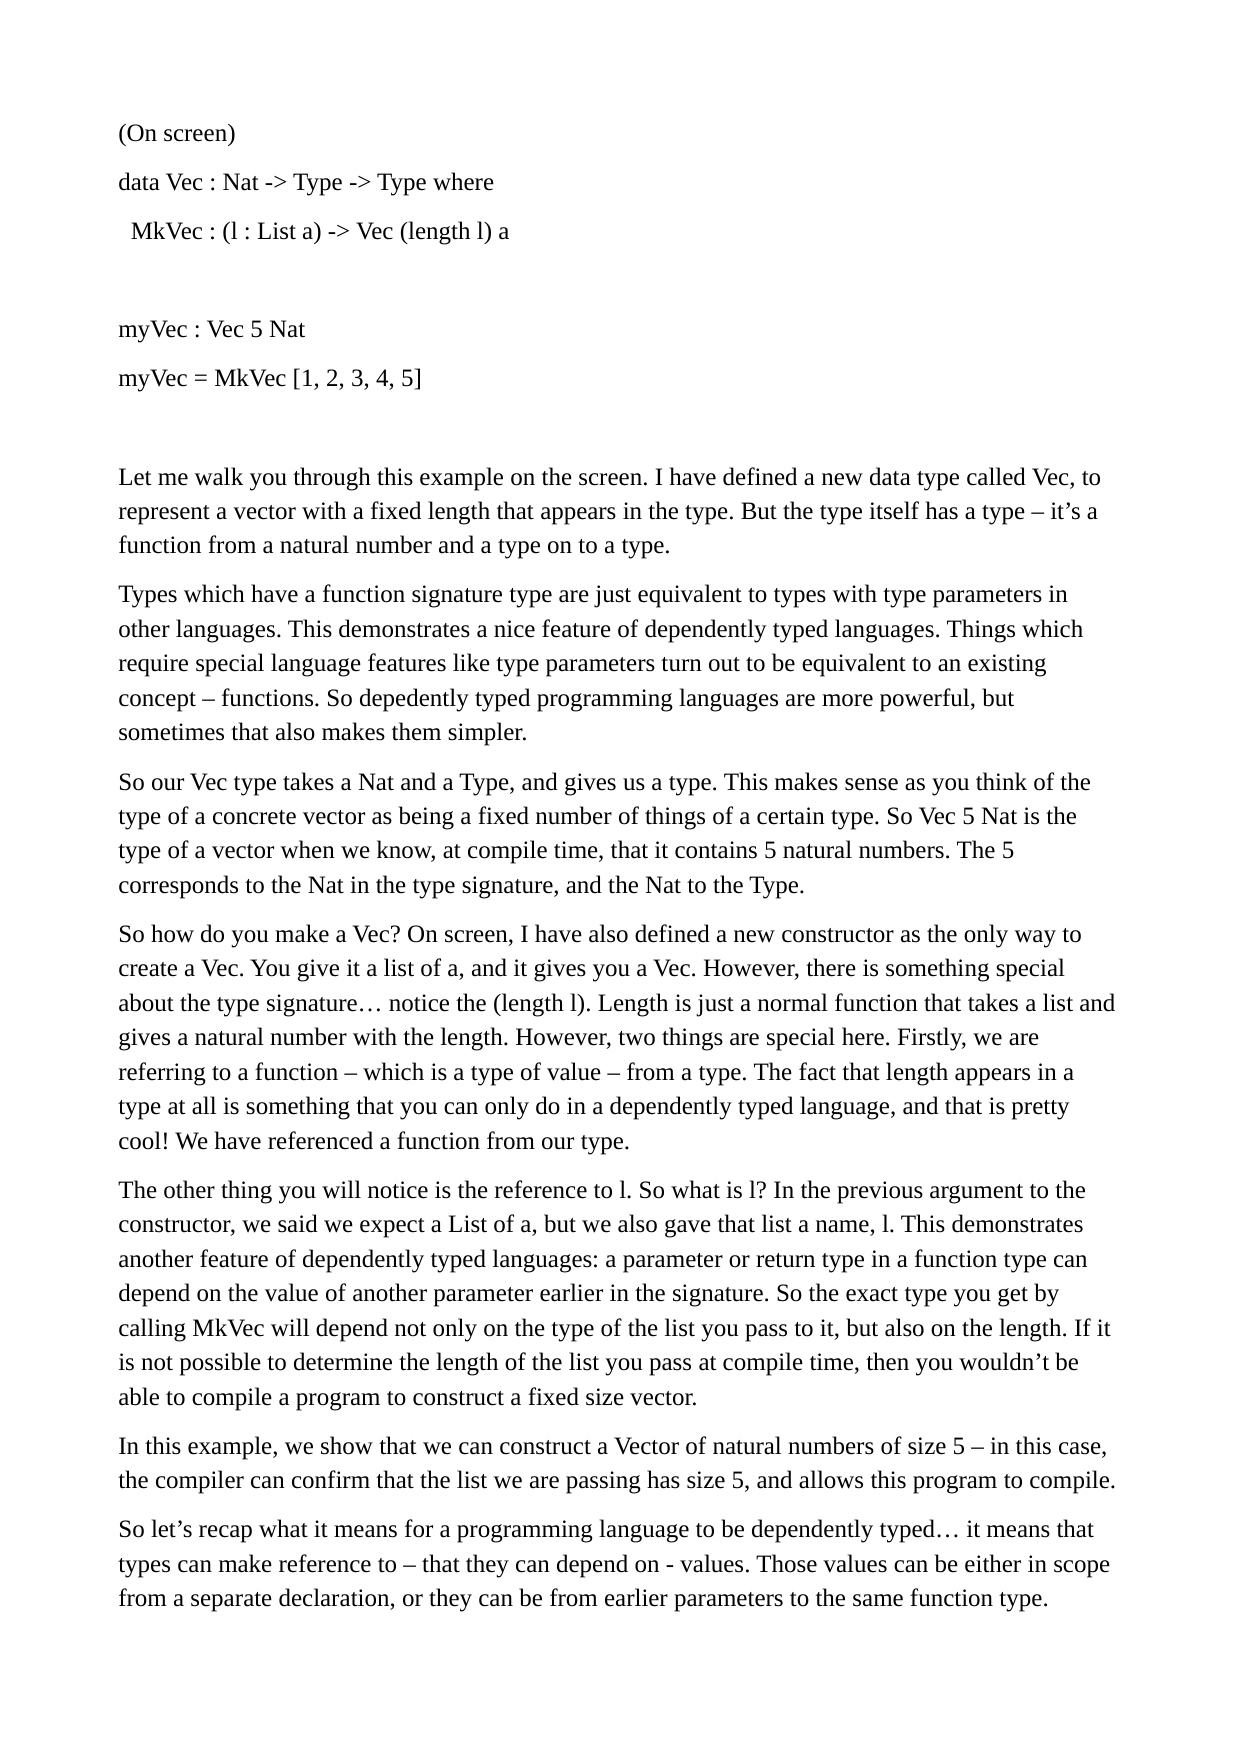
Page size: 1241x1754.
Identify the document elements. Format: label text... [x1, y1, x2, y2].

text myVec = MkVec [1, 2, 3, 4, 5] [118, 363, 1122, 392]
text In this example, we show that we can construct a Vector of natural numbers of size 5 – in this case, the compiler can confirm that the list we are passing has size 5, and allows this program to compile. [118, 1431, 1122, 1494]
text (On screen) [118, 118, 1122, 147]
text So let’s recap what it means for a programming language to be dependently typed… it means that types can make reference to – that they can depend on - values. Those values can be either in scope from a separate declaration, or they can be from earlier parameters to the same function type. [118, 1514, 1122, 1612]
text MkVec : (l : List a) -> Vec (length l) a [118, 216, 1122, 245]
text Let me walk you through this example on the screen. I have defined a new data type called Vec, to represent a vector with a fixed length that appears in the type. But the type itself has a type – it’s a function from a natural number and a type on to a type. [118, 462, 1122, 559]
text Types which have a function signature type are just equivalent to types with type parameters in other languages. This demonstrates a nice feature of dependently typed languages. Things which require special language features like type parameters turn out to be equivalent to an existing concept – functions. So depedently typed programming languages are more powerful, but sometimes that also makes them simpler. [118, 579, 1122, 746]
text myVec : Vec 5 Nat [118, 314, 1122, 343]
text So our Vec type takes a Nat and a Type, and gives us a type. This makes sense as you think of the type of a concrete vector as being a fixed number of things of a certain type. So Vec 5 Nat is the type of a vector when we know, at compile time, that it contains 5 natural numbers. The 5 corresponds to the Nat in the type signature, and the Nat to the Type. [118, 767, 1122, 899]
text data Vec : Nat -> Type -> Type where [118, 167, 1122, 196]
text The other thing you will notice is the reference to l. So what is l? In the previous argument to the constructor, we said we expect a List of a, but we also gave that list a name, l. This demonstrates another feature of dependently typed languages: a parameter or return type in a function type can depend on the value of another parameter earlier in the signature. So the exact type you get by calling MkVec will depend not only on the type of the list you pass to it, but also on the length. If it is not possible to determine the length of the list you pass at compile time, then you wouldn’t be able to compile a program to construct a fixed size vector. [118, 1175, 1122, 1411]
text So how do you make a Vec? On screen, I have also defined a new constructor as the only way to create a Vec. You give it a list of a, and it gives you a Vec. However, there is something special about the type signature… notice the (length l). Length is just a normal function that takes a list and gives a natural number with the length. However, two things are special here. Firstly, we are referring to a function – which is a type of value – from a type. The fact that length appears in a type at all is something that you can only do in a dependently typed language, and that is pretty cool! We have referenced a function from our type. [118, 919, 1122, 1155]
